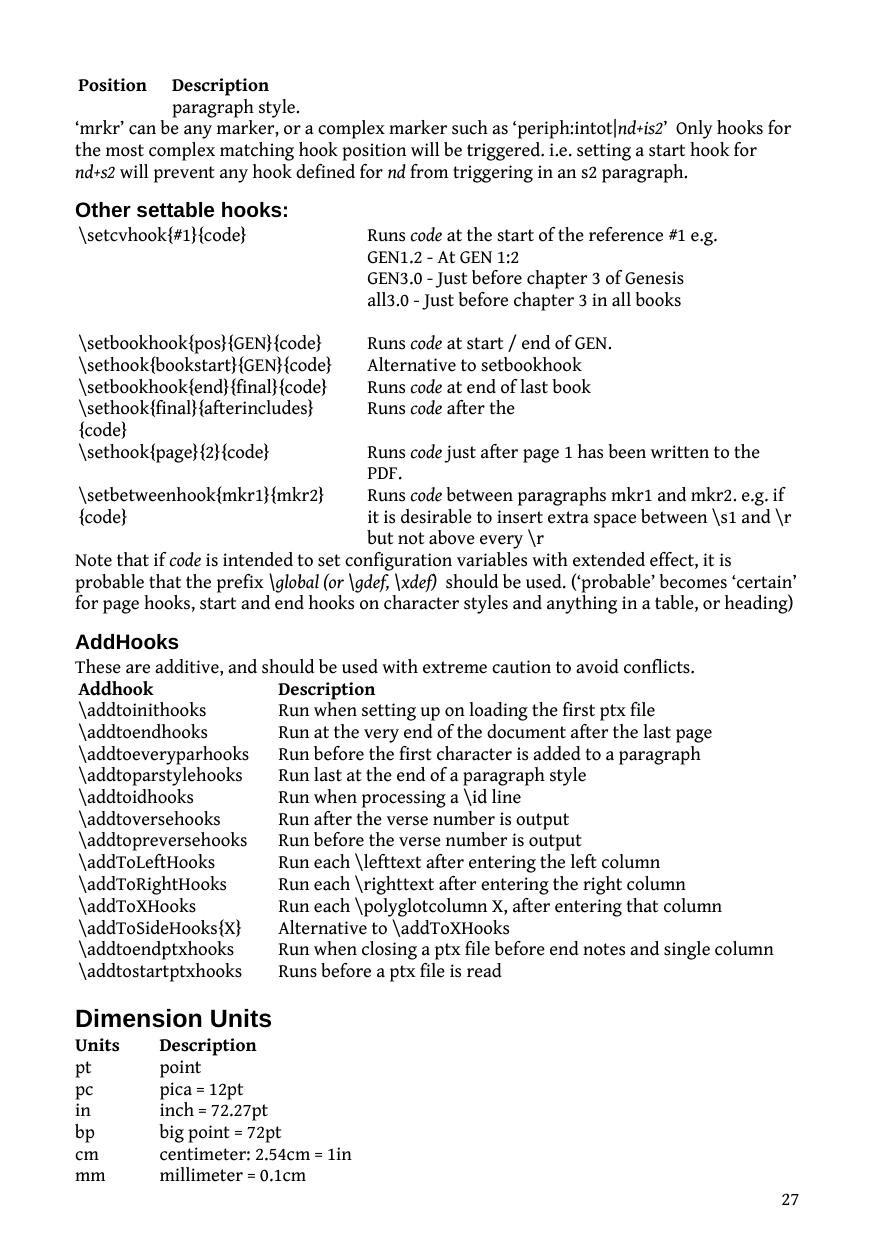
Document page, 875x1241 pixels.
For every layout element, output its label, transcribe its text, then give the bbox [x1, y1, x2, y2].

table_cell \sethook{page}{2}{code} [75, 442, 364, 485]
table_header \setcvhook{#1}{code} [75, 225, 364, 312]
table_cell in [75, 1101, 159, 1122]
table_cell Alternative to \addToXHooks [275, 918, 796, 939]
table_cell Runs code at end of last book [364, 377, 796, 398]
table_cell bp [75, 1122, 159, 1144]
table_header Description [159, 1036, 797, 1057]
table_cell Alternative to setbookhook [364, 355, 796, 377]
table_cell Run before the first character is added to a paragraph [275, 744, 796, 765]
table_cell \addtostartptxhooks [75, 961, 275, 983]
table_cell Runs code between paragraphs mkr1 and mkr2. e.g. if it is desirable to insert extra space between \s1 and \r but not above every \r [364, 485, 796, 550]
text These are additive, and should be used with extreme caution to avoid conflicts. [75, 657, 799, 678]
table_cell centimeter: 2.54cm = 1in [159, 1144, 797, 1166]
table_header Description [169, 75, 807, 97]
table_cell \addtoparstylehooks [75, 765, 275, 787]
table_cell pc [75, 1079, 159, 1101]
table_cell Run each \righttext after entering the right column [275, 874, 796, 896]
table_cell Run when setting up on loading the first ptx file [275, 700, 796, 722]
table_cell big point = 72pt [159, 1122, 797, 1144]
table_cell Run each \lefttext after entering the left column [275, 852, 796, 873]
table_cell \addToXHooks [75, 896, 275, 918]
table_cell point [159, 1057, 797, 1079]
table_cell \sethook{bookstart}{GEN}{code} [75, 355, 364, 377]
table_cell \addtoinithooks [75, 700, 275, 722]
table_cell \setbetweenhook{mkr1}{mkr2}{code} [75, 485, 364, 550]
subtitle AddHooks [75, 630, 799, 654]
table_cell \sethook{final}{afterincludes}{code} [75, 399, 364, 442]
text ‘mrkr’ can be any marker, or a complex marker such as ‘periph:intot|nd+is2’ Only hooks for the most complex matching hook position will be triggered. i.e. setting a start hook for nd+s2 will prevent any hook defined for nd from triggering in an s2 paragraph. [75, 118, 799, 183]
subtitle Dimension Units [75, 1003, 799, 1032]
table_cell Runs code after the [364, 399, 796, 442]
table_cell [364, 312, 796, 333]
table_cell \addtoendhooks [75, 722, 275, 743]
table_cell \setbookhook{end}{final}{code} [75, 377, 364, 398]
table_cell Runs code just after page 1 has been written to the PDF. [364, 442, 796, 485]
table_cell \addtopreversehooks [75, 830, 275, 852]
table_cell Run before the verse number is output [275, 830, 796, 852]
table_cell \addToLeftHooks [75, 852, 275, 873]
table_header Description [275, 679, 796, 700]
table_cell [75, 97, 169, 118]
table_cell [75, 312, 364, 333]
text Note that if code is intended to set configuration variables with extended effect, it is probable that the prefix \global (or \gdef, \xdef) should be used. (‘probable’ becomes ‘certain’ for page hooks, start and end hooks on character styles and anything in a table, or heading) [75, 550, 799, 615]
table_cell \addtoeveryparhooks [75, 744, 275, 765]
table_cell millimeter = 0.1cm [159, 1166, 797, 1187]
table_header Position [75, 75, 169, 97]
table_cell Run at the very end of the document after the last page [275, 722, 796, 743]
table_cell \addtoendptxhooks [75, 939, 275, 961]
table_cell Run when closing a ptx file before end notes and single column [275, 939, 796, 961]
table_cell \addToSideHooks{X} [75, 918, 275, 939]
table_header Units [75, 1036, 159, 1057]
subtitle Other settable hooks: [75, 198, 799, 222]
table_cell paragraph style. [169, 97, 807, 118]
table_cell \addtoidhooks [75, 787, 275, 808]
table_cell inch = 72.27pt [159, 1101, 797, 1122]
table_cell Run each \polyglotcolumn X, after entering that column [275, 896, 796, 918]
table_cell \addToRightHooks [75, 874, 275, 896]
table_header Addhook [75, 679, 275, 700]
table_cell Run last at the end of a paragraph style [275, 765, 796, 787]
table_cell Runs before a ptx file is read [275, 961, 796, 983]
table_header Runs code at the start of the reference #1 e.g. GEN1.2 - At GEN 1:2 GEN3.0 - Just before chapter 3 of Genesis all3.0 - Just before chapter 3 in all books [364, 225, 796, 312]
table_cell pica = 12pt [159, 1079, 797, 1101]
table_cell Runs code at start / end of GEN. [364, 334, 796, 355]
table_cell cm [75, 1144, 159, 1166]
table_cell \setbookhook{pos}{GEN}{code} [75, 334, 364, 355]
table_cell pt [75, 1057, 159, 1079]
table_cell Run when processing a \id line [275, 787, 796, 808]
table_cell mm [75, 1166, 159, 1187]
table_cell Run after the verse number is output [275, 809, 796, 830]
table_cell \addtoversehooks [75, 809, 275, 830]
